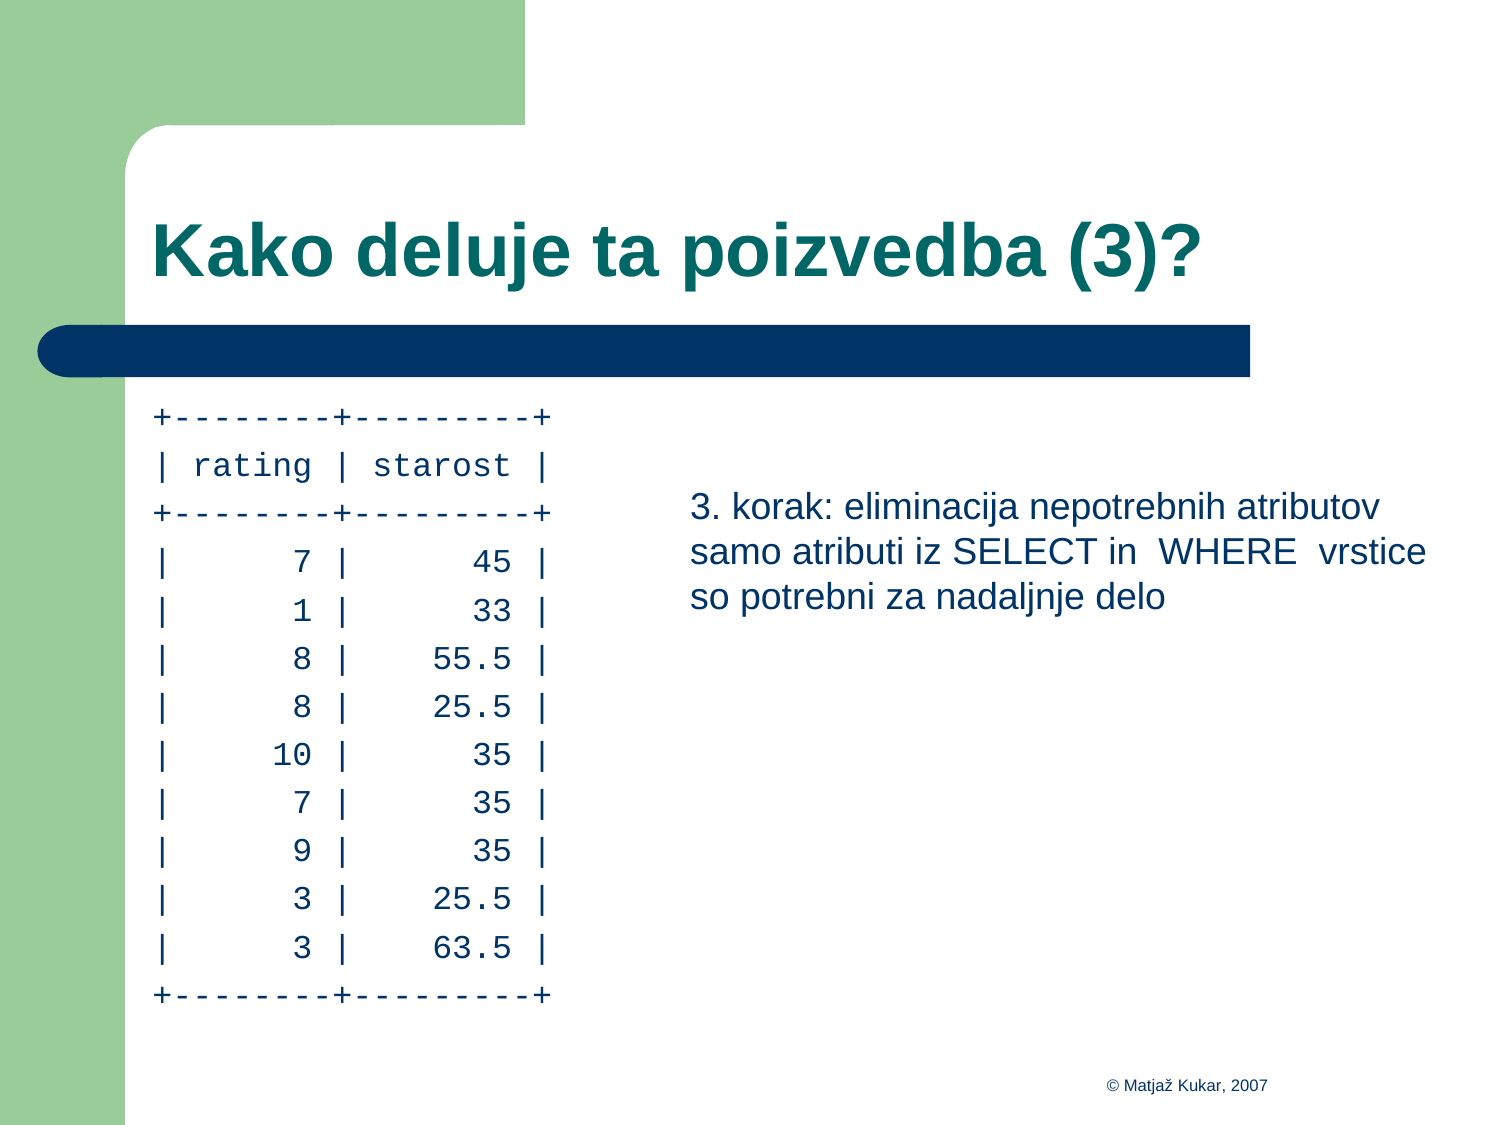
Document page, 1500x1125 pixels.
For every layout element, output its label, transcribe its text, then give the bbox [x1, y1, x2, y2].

list +--------+---------+ | rating | starost | +--------+---------+ | 7 | 45 | | 1 | 33 | | 8 | 55.5 | | 8 | 25.5 | | 10 | 35 | | 7 | 35 | | 9 | 35 | | 3 | 25.5 | | 3 | 63.5 | +--------+---------+ [137, 387, 1400, 1022]
text_box 3. korak: eliminacija nepotrebnih atributov samo atributi iz SELECT in WHERE vrstice so potrebni za nadaljnje delo [675, 474, 1453, 626]
text_box © Matjaž Kukar, 2007 [949, 1025, 1426, 1103]
title Kako deluje ta poizvedba (3)? [136, 136, 1414, 301]
